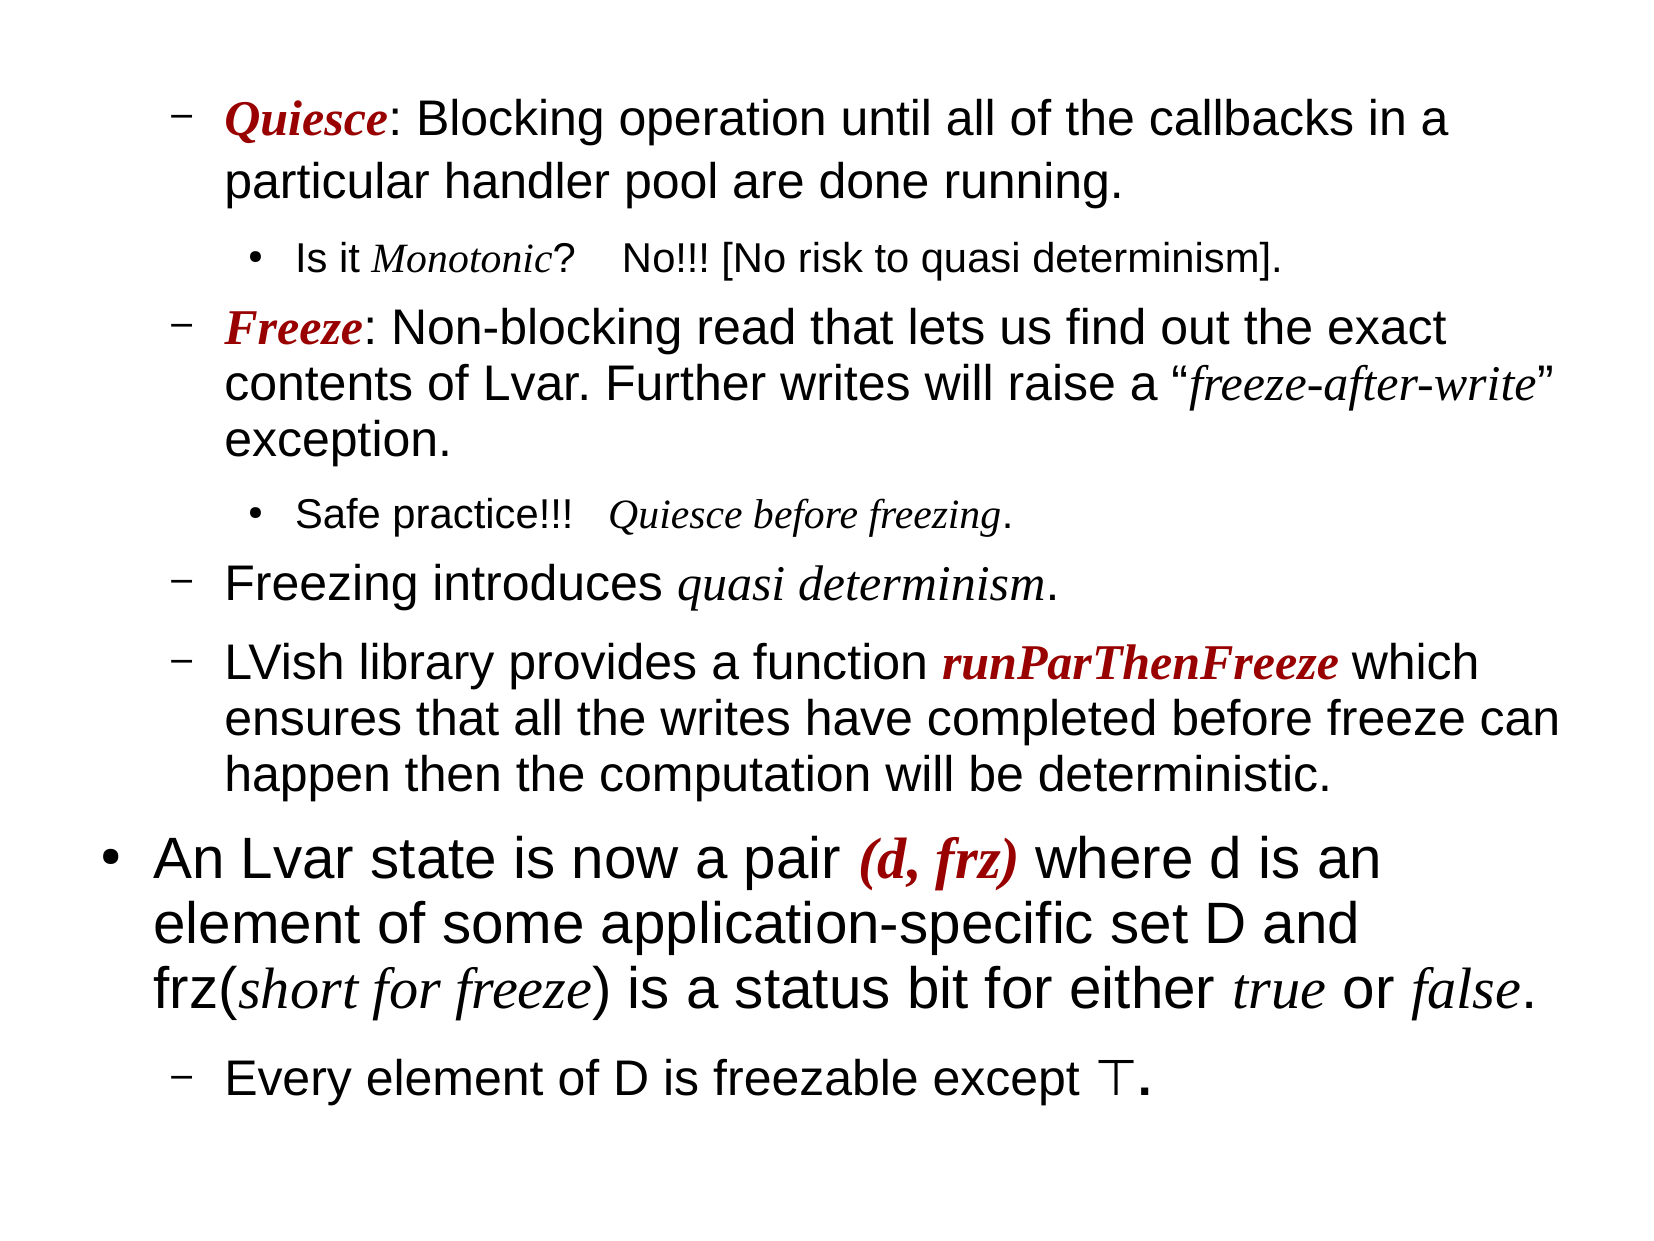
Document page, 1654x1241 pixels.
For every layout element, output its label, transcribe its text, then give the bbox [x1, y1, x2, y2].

list Quiesce: Blocking operation until all of the callbacks in a particular handler pool are done running. Is it Monotonic? No!!! [No risk to quasi determinism]. Freeze: Non-blocking read that lets us find out the exact contents of Lvar. Further writes will raise a “freeze-after-write” exception. Safe practice!!! Quiesce before freezing. Freezing introduces quasi determinism. LVish library provides a function runParThenFreeze which ensures that all the writes have completed before freeze can happen then the computation will be deterministic. An Lvar state is now a pair (d, frz) where d is an element of some application-specific set D and frz(short for freeze) is a status bit for either true or false. Every element of D is freezable except ⊤. [82, 90, 1571, 1109]
